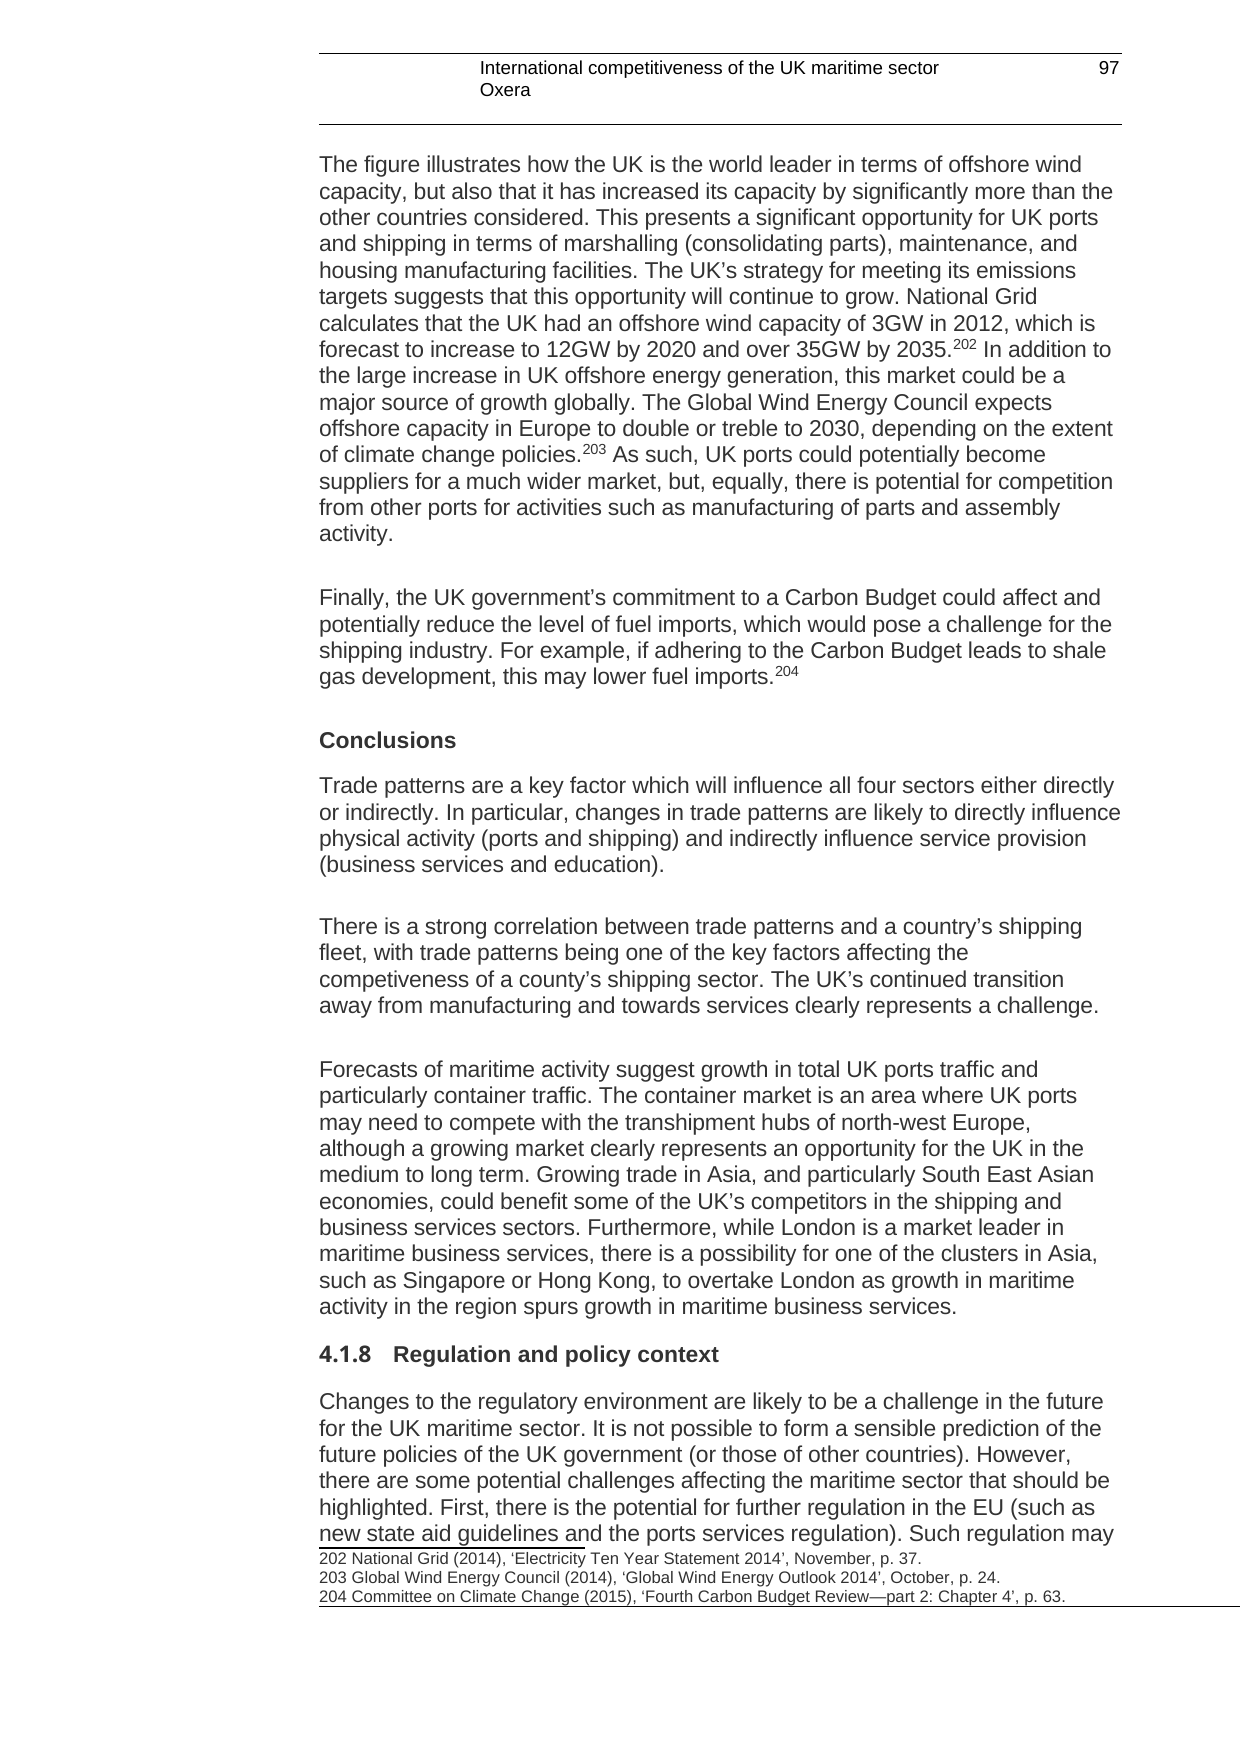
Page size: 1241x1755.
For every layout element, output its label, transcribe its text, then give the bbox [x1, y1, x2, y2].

subtitle Regulation and policy context [319, 1338, 1122, 1369]
text Changes to the regulatory environment are likely to be a challenge in the future for the UK maritime sector. It is not possible to form a sensible prediction of the future policies of the UK government (or those of other countries). However, there are some potential challenges affecting the maritime sector that should be highlighted. First, there is the potential for further regulation in the EU (such as new state aid guidelines and the ports services regulation). Such regulation may [319, 1388, 1122, 1546]
text Global Wind Energy Council (2014), ‘Global Wind Energy Outlook 2014’, October, p. 24. [319, 1568, 1122, 1587]
text Committee on Climate Change (2015), ‘Fourth Carbon Budget Review—part 2: Chapter 4’, p. 63. [319, 1587, 1122, 1606]
text There is a strong correlation between trade patterns and a country’s shipping fleet, with trade patterns being one of the key factors affecting the competiveness of a county’s shipping sector. The UK’s continued transition away from manufacturing and towards services clearly represents a challenge. [319, 913, 1122, 1018]
text Forecasts of maritime activity suggest growth in total UK ports traffic and particularly container traffic. The container market is an area where UK ports may need to compete with the transhipment hubs of north-west Europe, although a growing market clearly represents an opportunity for the UK in the medium to long term. Growing trade in Asia, and particularly South East Asian economies, could benefit some of the UK’s competitors in the shipping and business services sectors. Furthermore, while London is a market leader in maritime business services, there is a possibility for one of the clusters in Asia, such as Singapore or Hong Kong, to overtake London as growth in maritime activity in the region spurs growth in maritime business services. [319, 1056, 1122, 1319]
text Finally, the UK government’s commitment to a Carbon Budget could affect and potentially reduce the level of fuel imports, which would pose a challenge for the shipping industry. For example, if adhering to the Carbon Budget leads to shale gas development, this may lower fuel imports. [319, 584, 1122, 689]
text Trade patterns are a key factor which will influence all four sectors either directly or indirectly. In particular, changes in trade patterns are likely to directly influence physical activity (ports and shipping) and indirectly influence service provision (business services and education). [319, 772, 1122, 878]
text The figure illustrates how the UK is the world leader in terms of offshore wind capacity, but also that it has increased its capacity by significantly more than the other countries considered. This presents a significant opportunity for UK ports and shipping in terms of marshalling (consolidating parts), maintenance, and housing manufacturing facilities. The UK’s strategy for meeting its emissions targets suggests that this opportunity will continue to grow. National Grid calculates that the UK had an offshore wind capacity of 3GW in 2012, which is forecast to increase to 12GW by 2020 and over 35GW by 2035. In addition to the large increase in UK offshore energy generation, this market could be a major source of growth globally. The Global Wind Energy Council expects offshore capacity in Europe to double or treble to 2030, depending on the extent of climate change policies. As such, UK ports could potentially become suppliers for a much wider market, but, equally, there is potential for competition from other ports for activities such as manufacturing of parts and assembly activity. [319, 151, 1122, 547]
subtitle Conclusions [319, 727, 1122, 753]
text National Grid (2014), ‘Electricity Ten Year Statement 2014’, November, p. 37. [319, 1548, 1122, 1568]
